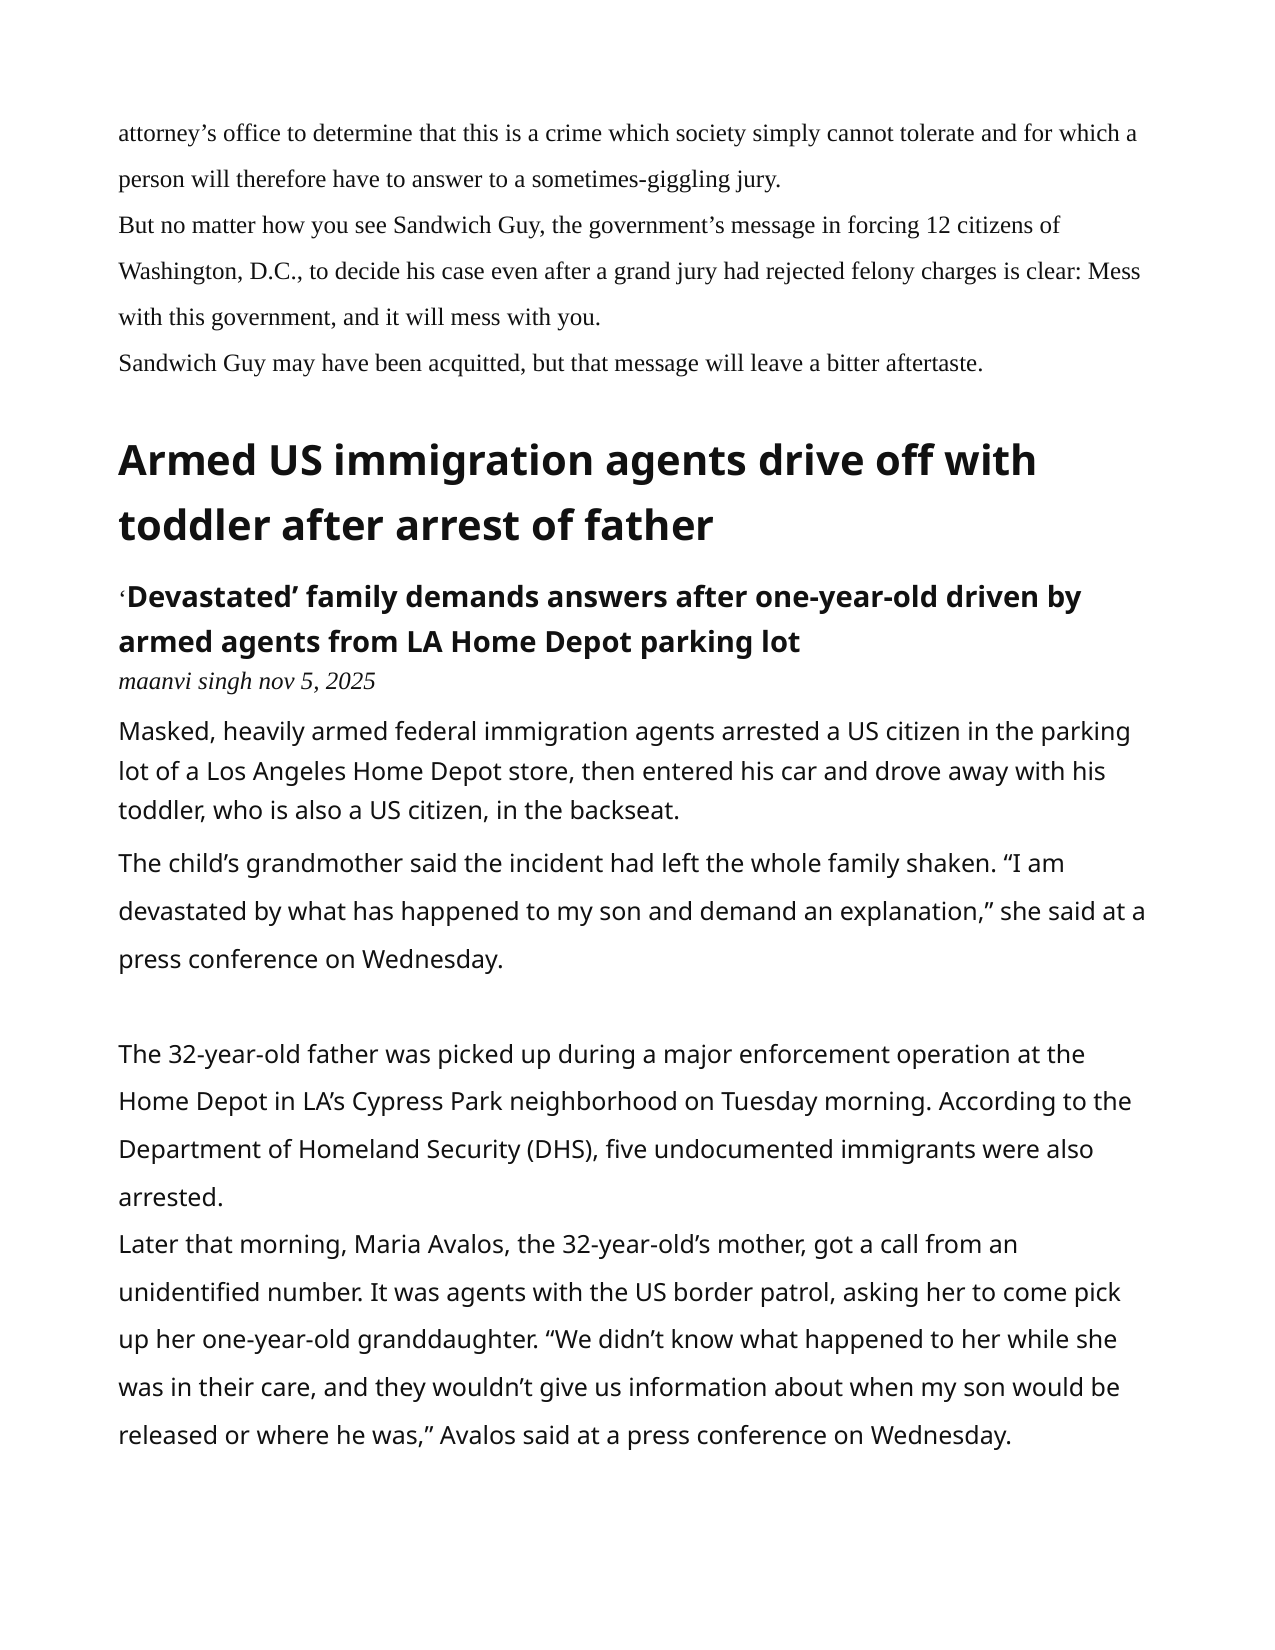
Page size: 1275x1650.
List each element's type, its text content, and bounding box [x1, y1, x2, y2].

text maanvi singh nov 5, 2025 [118, 666, 1157, 695]
text ‘Devastated’ family demands answers after one-year-old driven by armed agents from LA Home Depot parking lot [118, 576, 1157, 661]
text Sandwich Guy may have been acquitted, but that message will leave a bitter aftertaste. [118, 348, 1157, 377]
text The child’s grandmother said the incident had left the whole family shaken. “I am devastated by what has happened to my son and demand an explanation,” she said at a press conference on Wednesday. [118, 846, 1157, 975]
text The 32-year-old father was picked up during a major enforcement operation at the Home Depot in LA’s Cypress Park neighborhood on Tuesday morning. According to the Department of Homeland Security (DHS), five undocumented immigrants were also arrested. [118, 1036, 1157, 1213]
text attorney’s office to determine that this is a crime which society simply cannot tolerate and for which a person will therefore have to answer to a sometimes-giggling jury. [118, 118, 1157, 193]
text But no matter how you see Sandwich Guy, the government’s message in forcing 12 citizens of Washington, D.C., to decide his case even after a grand jury had rejected felony charges is clear: Mess with this government, and it will mess with you. [118, 210, 1157, 331]
text Masked, heavily armed federal immigration agents arrested a US citizen in the parking lot of a Los Angeles Home Depot store, then entered his car and drove away with his toddler, who is also a US citizen, in the backseat. [118, 714, 1157, 826]
text Armed US immigration agents drive off with toddler after arrest of father [118, 394, 1157, 553]
text Later that morning, Maria Avalos, the 32-year-old’s mother, got a call from an unidentified number. It was agents with the US border patrol, asking her to come pick up her one-year-old granddaughter. “We didn’t know what happened to her while she was in their care, and they wouldn’t give us information about when my son would be released or where he was,” Avalos said at a press conference on Wednesday. [118, 1227, 1157, 1451]
